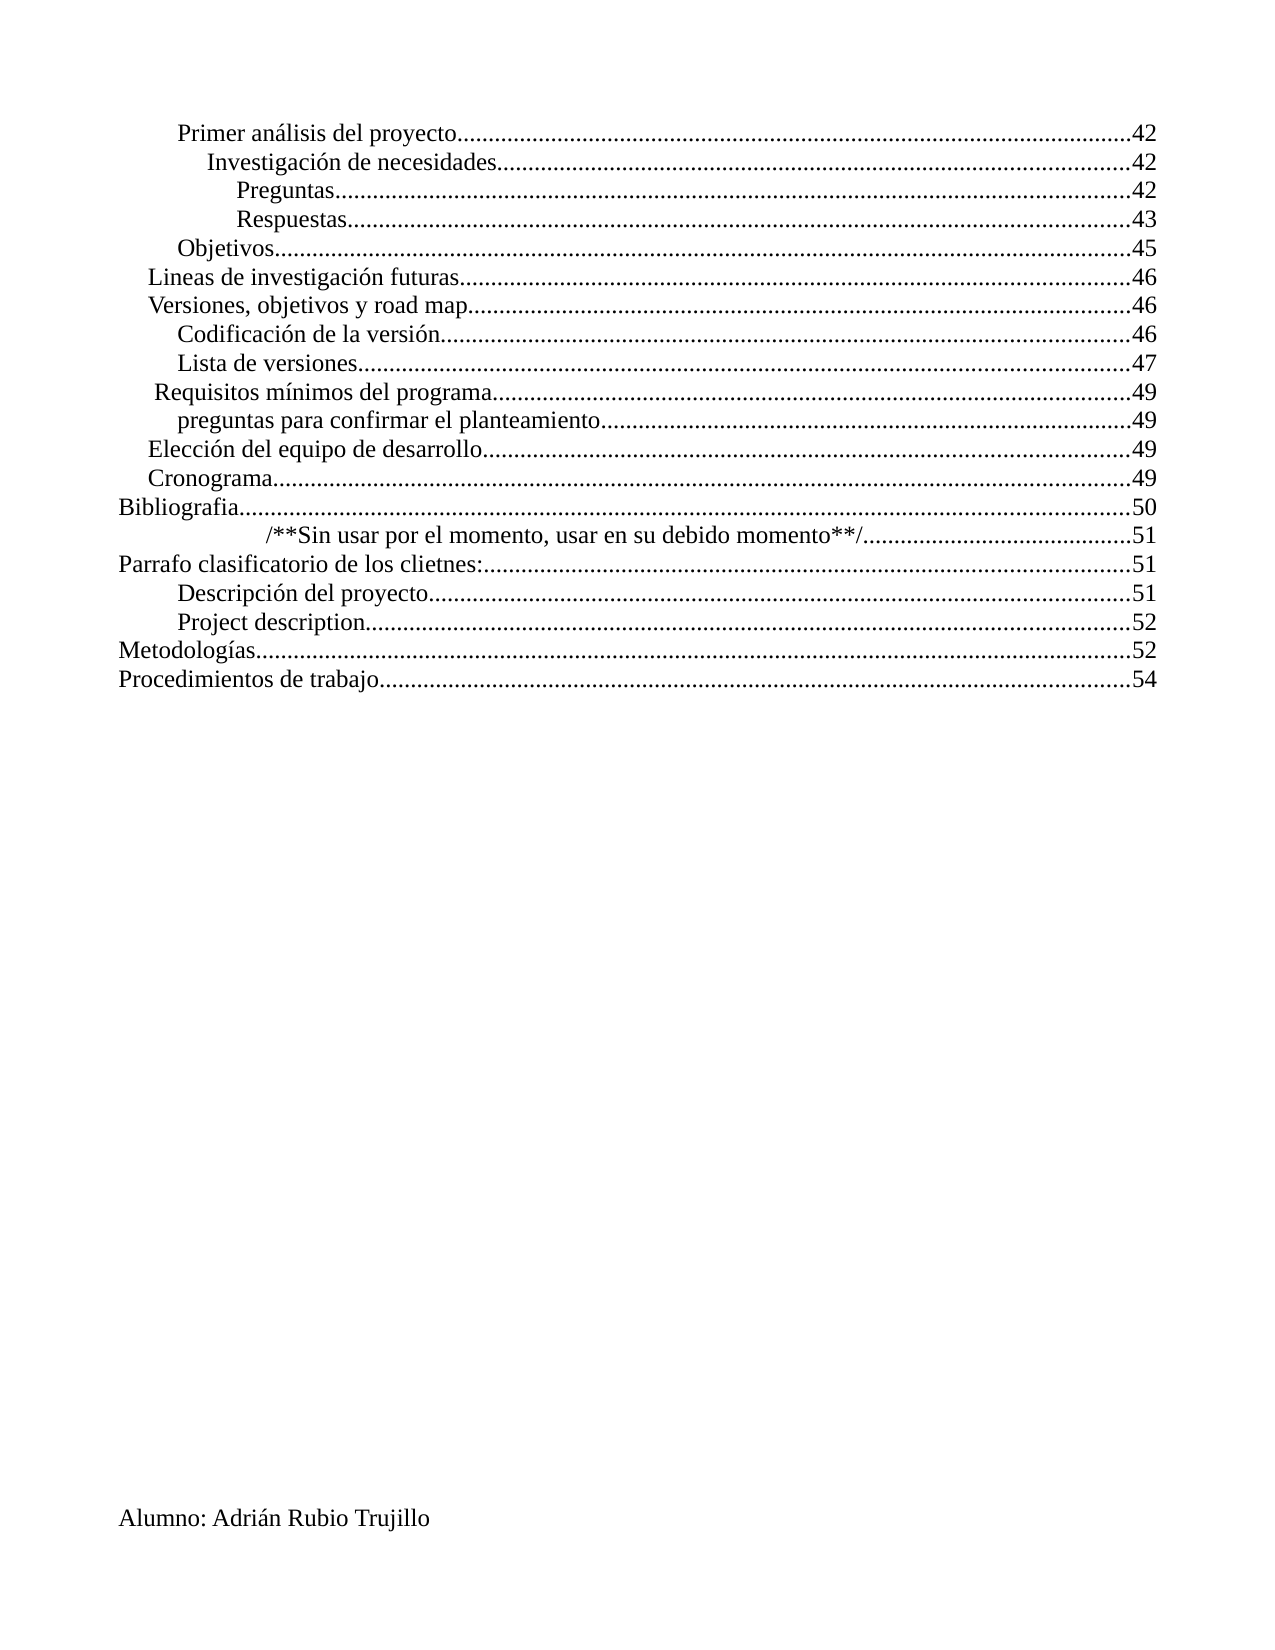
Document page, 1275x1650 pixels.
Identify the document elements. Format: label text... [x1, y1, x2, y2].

text /**Sin usar por el momento, usar en su debido momento**/ 51 [266, 521, 1157, 549]
text Requisitos mínimos del programa 49 [148, 377, 1157, 406]
text Investigación de necesidades 42 [207, 147, 1157, 176]
text Respuestas 43 [236, 204, 1157, 233]
text Codificación de la versión 46 [177, 319, 1157, 348]
text Bibliografia 50 [118, 492, 1157, 521]
text Project description 52 [177, 607, 1157, 636]
text Parrafo clasificatorio de los clietnes: 51 [118, 549, 1157, 578]
text Lineas de investigación futuras 46 [148, 262, 1157, 291]
text Lista de versiones 47 [177, 348, 1157, 377]
text Elección del equipo de desarrollo 49 [148, 434, 1157, 463]
text Objetivos 45 [177, 233, 1157, 262]
text Metodologías 52 [118, 636, 1157, 664]
text preguntas para confirmar el planteamiento 49 [177, 406, 1157, 434]
text Procedimientos de trabajo 54 [118, 664, 1157, 693]
text Primer análisis del proyecto 42 [177, 118, 1157, 147]
text Descripción del proyecto 51 [177, 578, 1157, 607]
text Preguntas 42 [236, 176, 1157, 204]
text Cronograma 49 [148, 463, 1157, 492]
text Versiones, objetivos y road map 46 [148, 291, 1157, 319]
